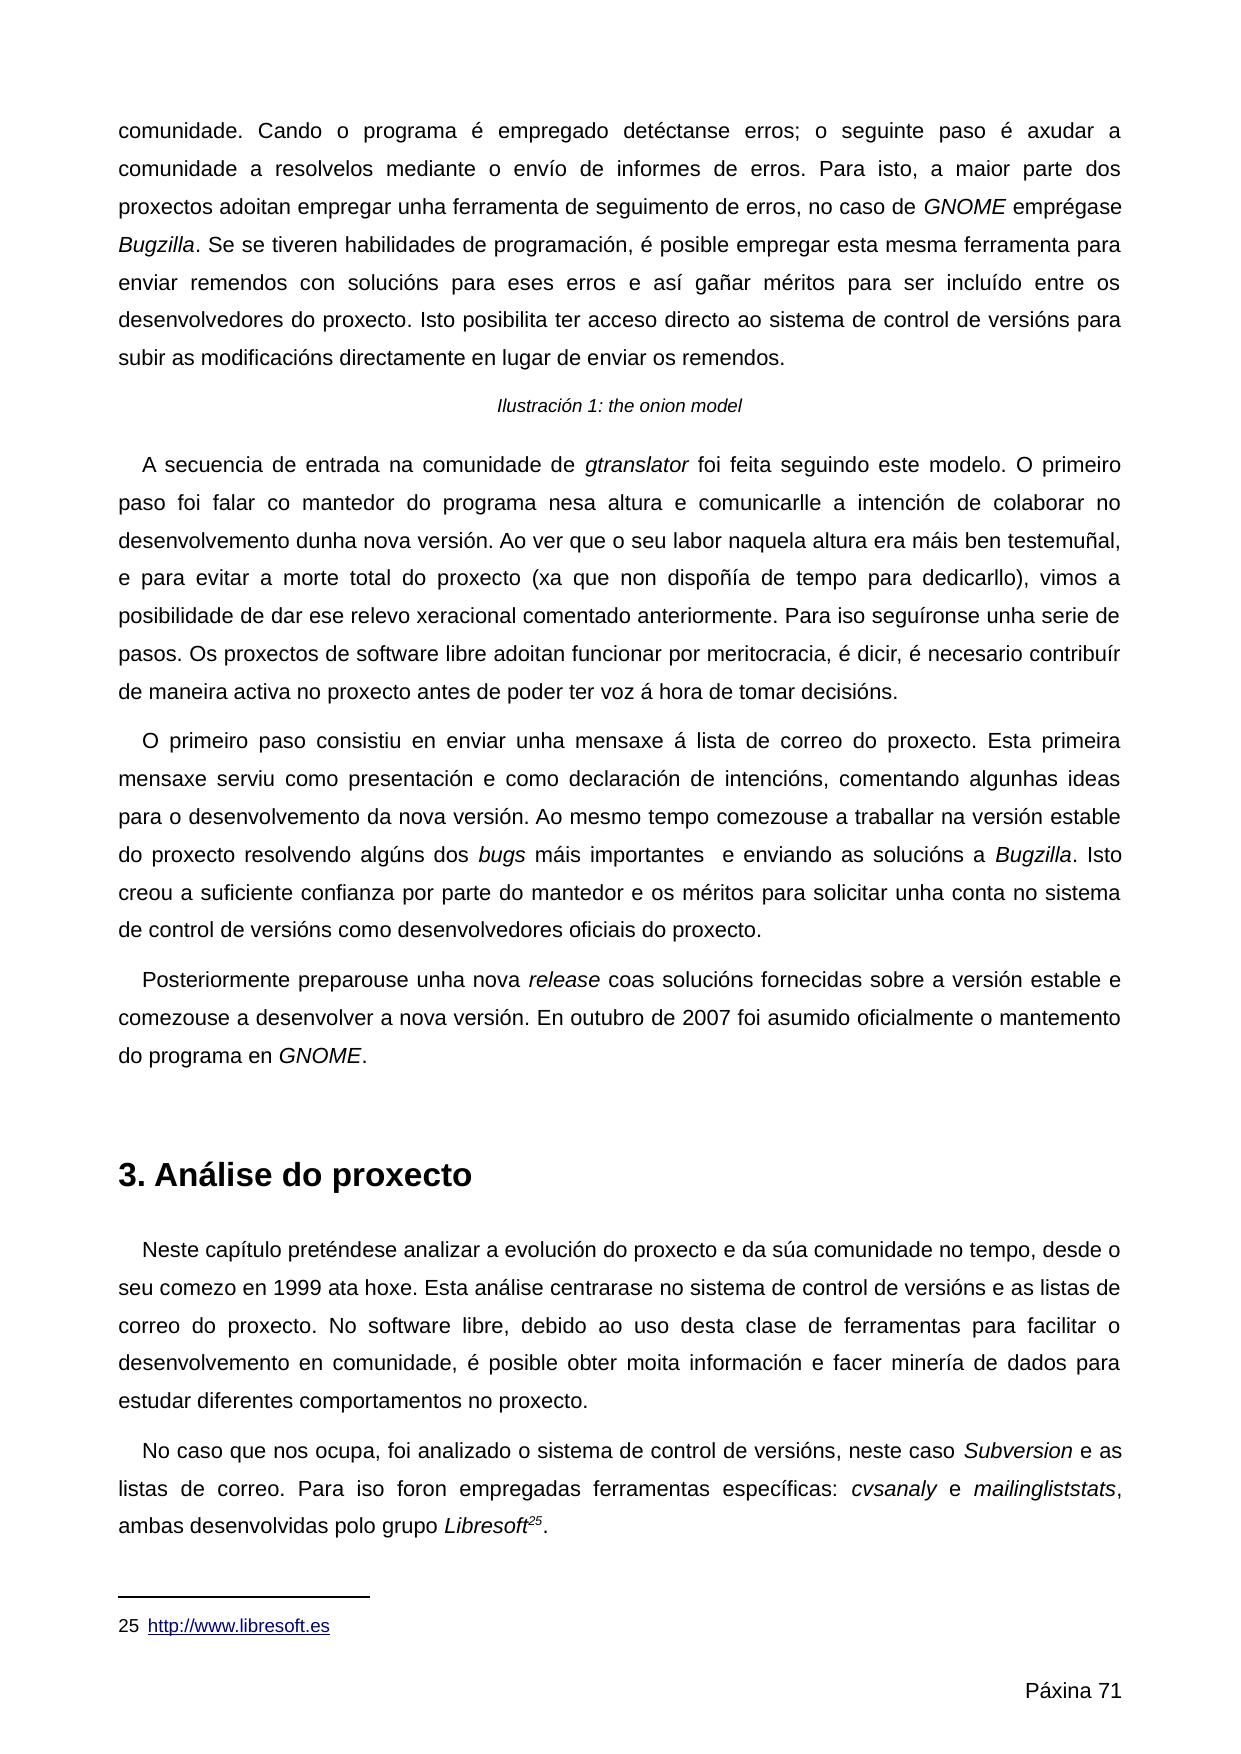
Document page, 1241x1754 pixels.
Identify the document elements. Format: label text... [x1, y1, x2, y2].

text No caso que nos ocupa, foi analizado o sistema de control de versións, neste caso Subversion e as listas de correo. Para iso foron empregadas ferramentas específicas: cvsanaly e mailingliststats, ambas desenvolvidas polo grupo Libresoft. [118, 1438, 1122, 1538]
text Posteriormente preparouse unha nova release coas solucións fornecidas sobre a versión estable e comezouse a desenvolver a nova versión. En outubro de 2007 foi asumido oficialmente o mantemento do programa en GNOME. [118, 967, 1122, 1068]
text Ilustración 1: the onion model [118, 395, 1122, 417]
text Neste capítulo preténdese analizar a evolución do proxecto e da súa comunidade no tempo, desde o seu comezo en 1999 ata hoxe. Esta análise centrarase no sistema de control de versións e as listas de correo do proxecto. No software libre, debido ao uso desta clase de ferramentas para facilitar o desenvolvemento en comunidade, é posible obter moita información e facer minería de dados para estudar diferentes comportamentos no proxecto. [118, 1237, 1122, 1413]
text comunidade. Cando o programa é empregado detéctanse erros; o seguinte paso é axudar a comunidade a resolvelos mediante o envío de informes de erros. Para isto, a maior parte dos proxectos adoitan empregar unha ferramenta de seguimento de erros, no caso de GNOME emprégase Bugzilla. Se se tiveren habilidades de programación, é posible empregar esta mesma ferramenta para enviar remendos con solucións para eses erros e así gañar méritos para ser incluído entre os desenvolvedores do proxecto. Isto posibilita ter acceso directo ao sistema de control de versións para subir as modificacións directamente en lugar de enviar os remendos. [118, 118, 1122, 370]
subtitle 3. Análise do proxecto [118, 1155, 1122, 1193]
text http://www.libresoft.es [118, 1615, 1122, 1636]
text O primeiro paso consistiu en enviar unha mensaxe á lista de correo do proxecto. Esta primeira mensaxe serviu como presentación e como declaración de intencións, comentando algunhas ideas para o desenvolvemento da nova versión. Ao mesmo tempo comezouse a traballar na versión estable do proxecto resolvendo algúns dos bugs máis importantes e enviando as solucións a Bugzilla. Isto creou a suficiente confianza por parte do mantedor e os méritos para solicitar unha conta no sistema de control de versións como desenvolvedores oficiais do proxecto. [118, 728, 1122, 943]
text A secuencia de entrada na comunidade de gtranslator foi feita seguindo este modelo. O primeiro paso foi falar co mantedor do programa nesa altura e comunicarlle a intención de colaborar no desenvolvemento dunha nova versión. Ao ver que o seu labor naquela altura era máis ben testemuñal, e para evitar a morte total do proxecto (xa que non dispoñía de tempo para dedicarllo), vimos a posibilidade de dar ese relevo xeracional comentado anteriormente. Para iso seguíronse unha serie de pasos. Os proxectos de software libre adoitan funcionar por meritocracia, é dicir, é necesario contribuír de maneira activa no proxecto antes de poder ter voz á hora de tomar decisións. [118, 452, 1122, 704]
